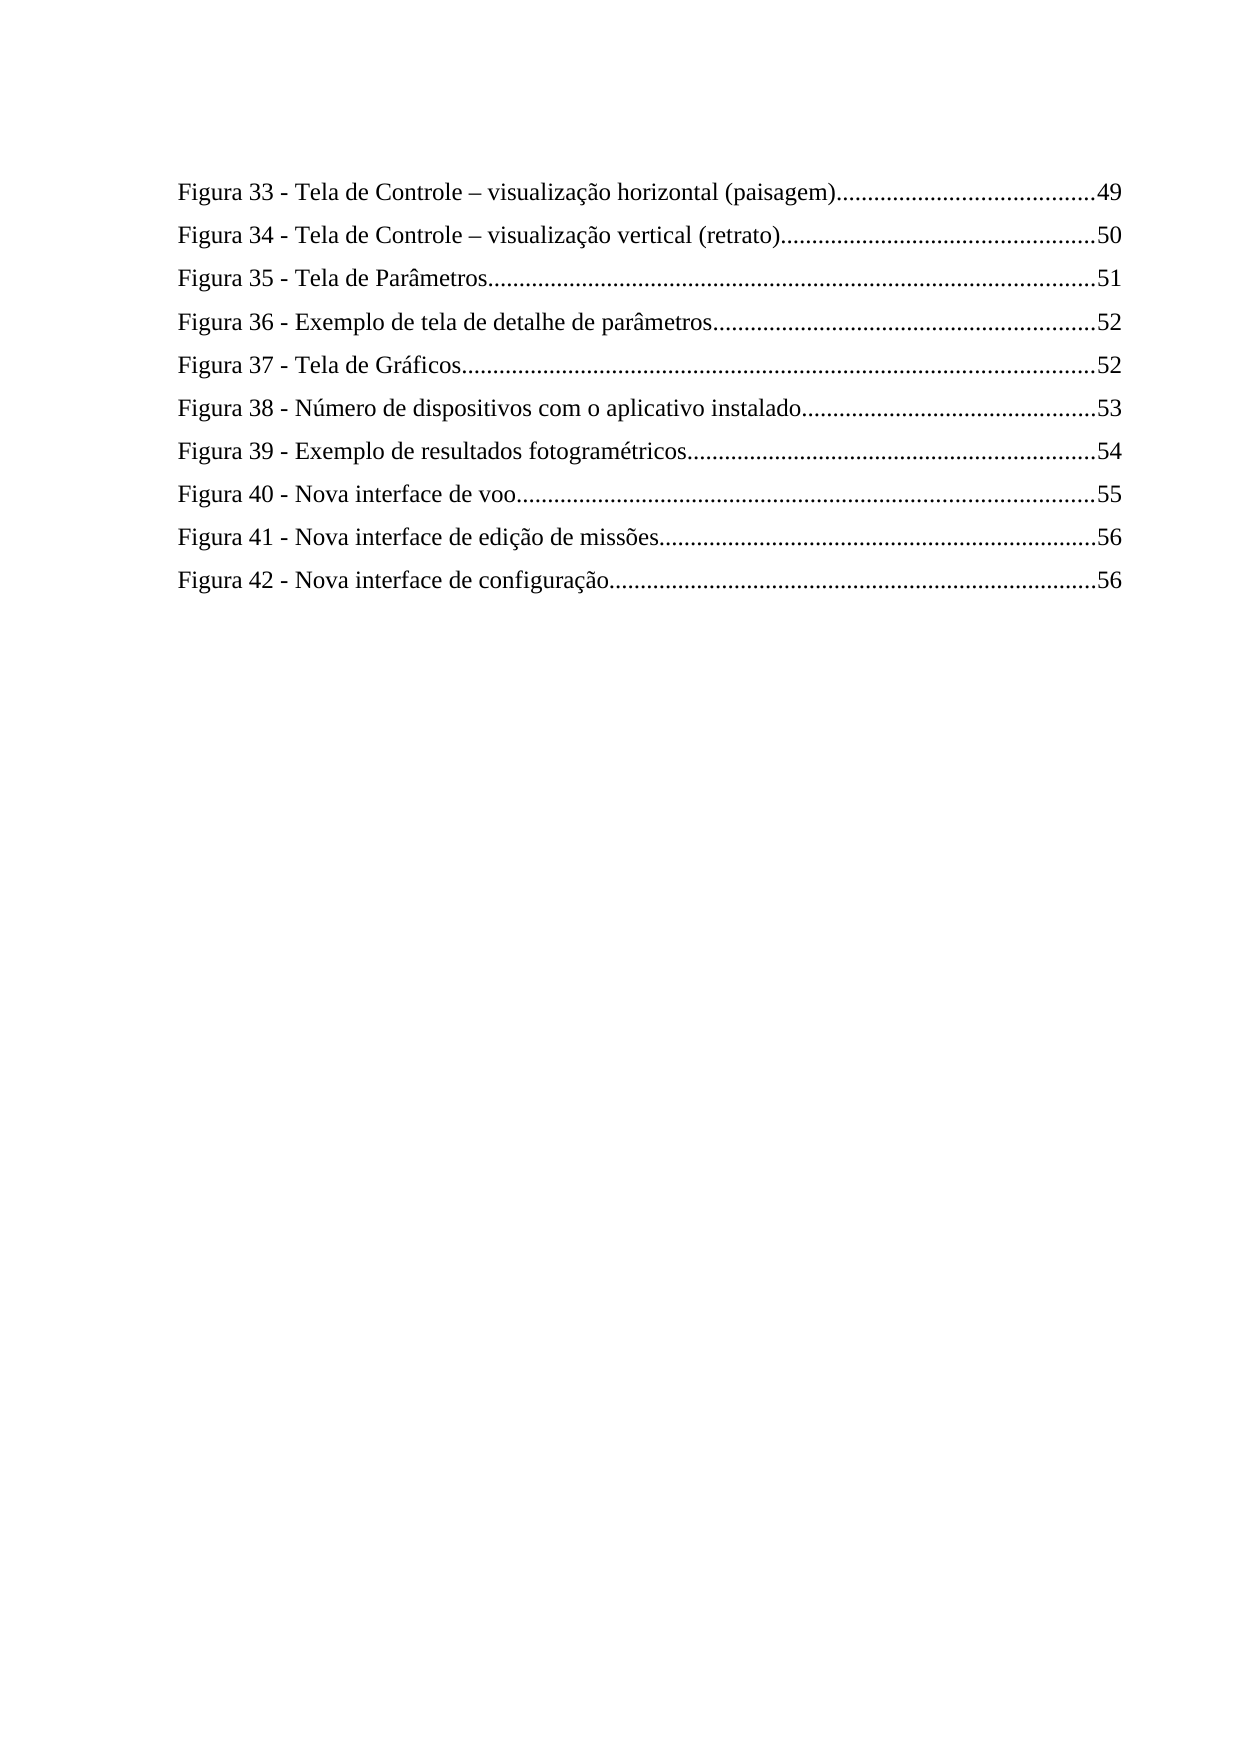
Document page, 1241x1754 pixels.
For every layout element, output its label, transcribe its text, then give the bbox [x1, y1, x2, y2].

text Figura 35 - Tela de Parâmetros 51 [177, 263, 1122, 292]
text Figura 34 - Tela de Controle – visualização vertical (retrato) 50 [177, 220, 1122, 249]
text Figura 36 - Exemplo de tela de detalhe de parâmetros 52 [177, 307, 1122, 335]
text Figura 33 - Tela de Controle – visualização horizontal (paisagem) 49 [177, 177, 1122, 206]
text Figura 40 - Nova interface de voo 55 [177, 479, 1122, 508]
text Figura 42 - Nova interface de configuração 56 [177, 565, 1122, 594]
text Figura 41 - Nova interface de edição de missões 56 [177, 522, 1122, 551]
text Figura 38 - Número de dispositivos com o aplicativo instalado 53 [177, 393, 1122, 422]
text Figura 37 - Tela de Gráficos 52 [177, 350, 1122, 378]
text Figura 39 - Exemplo de resultados fotogramétricos 54 [177, 436, 1122, 465]
